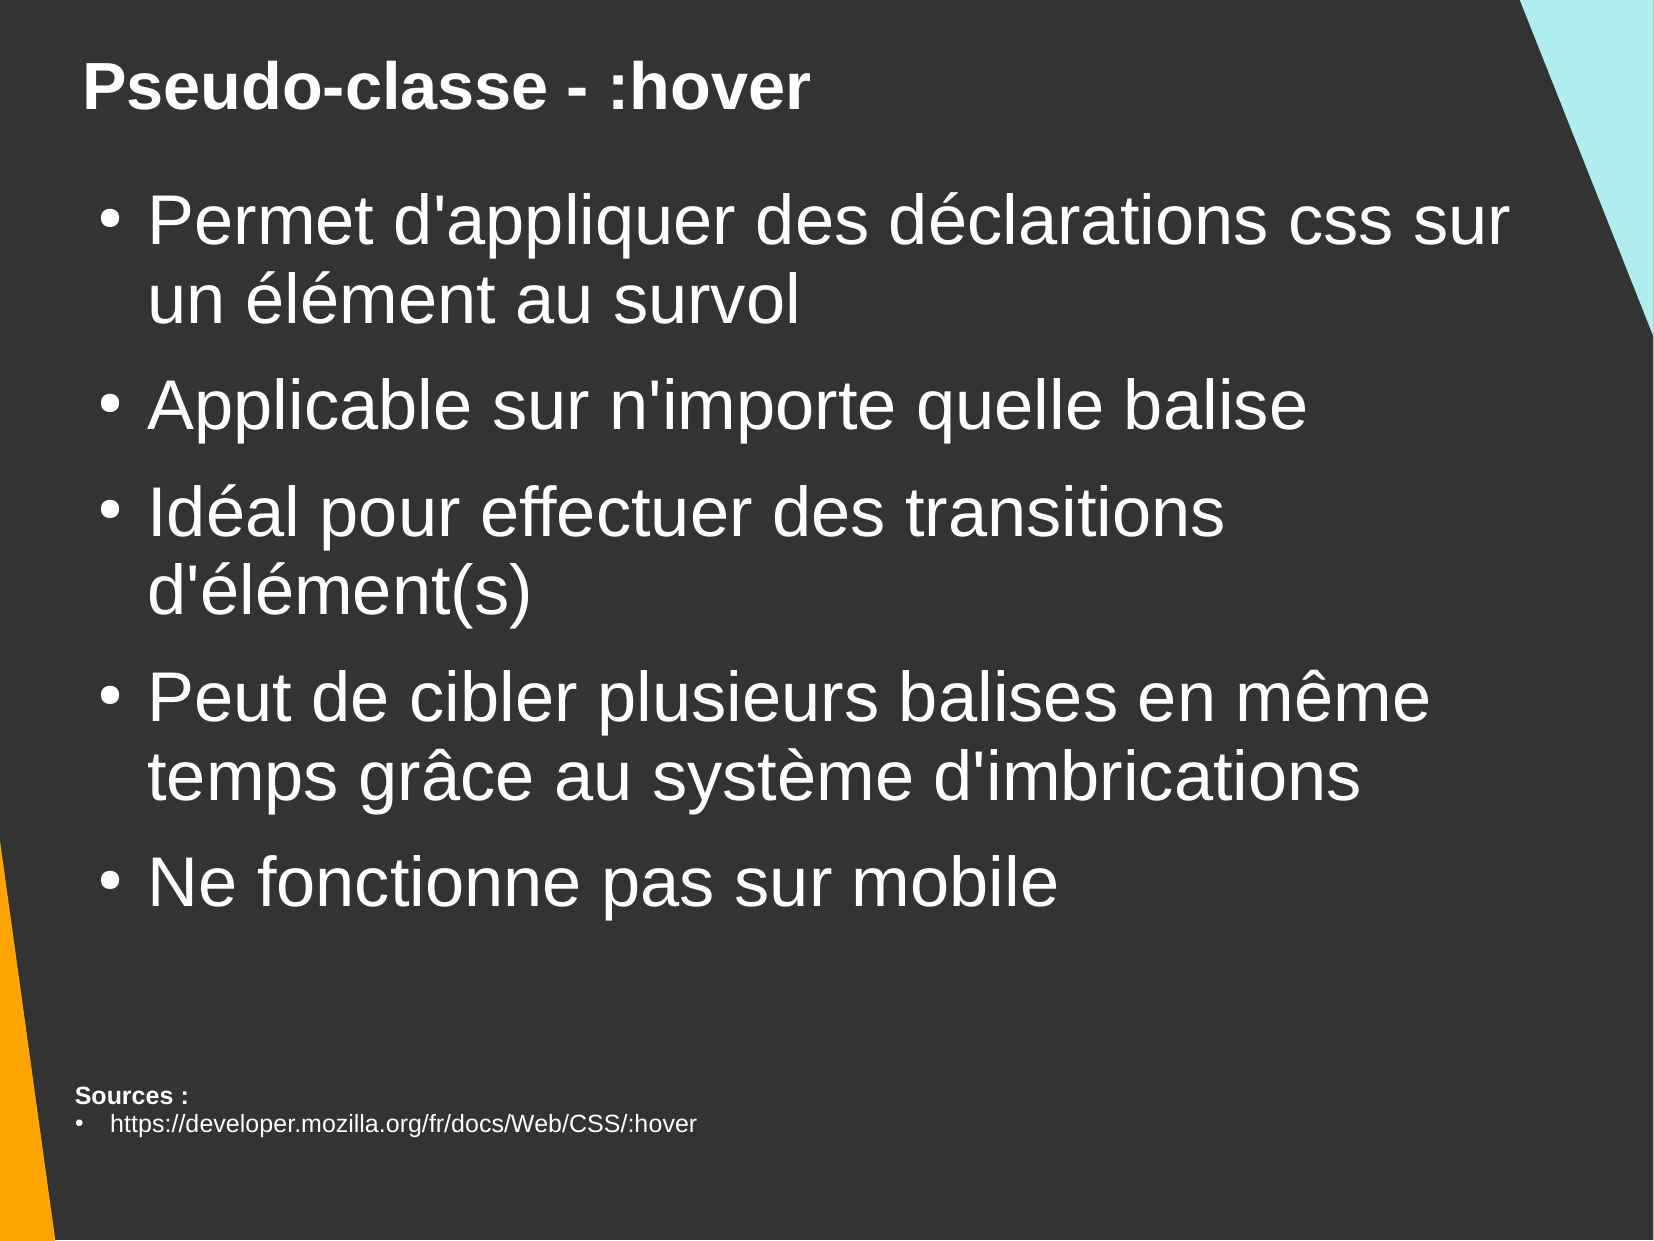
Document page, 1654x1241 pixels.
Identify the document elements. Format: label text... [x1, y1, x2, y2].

text_box [1519, 0, 1654, 338]
text_box [0, 840, 56, 1241]
title Pseudo-classe - :hover [82, 49, 1571, 152]
text_box Sources : https://developer.mozilla.org/fr/docs/Web/CSS/:hover [60, 1074, 1546, 1241]
list Permet d'appliquer des déclarations css sur un élément au survol Applicable sur n'importe quelle balise Idéal pour effectuer des transitions d'élément(s) Peut de cibler plusieurs balises en même temps grâce au système d'imbrications Ne fonctionne pas sur mobile [80, 180, 1605, 922]
